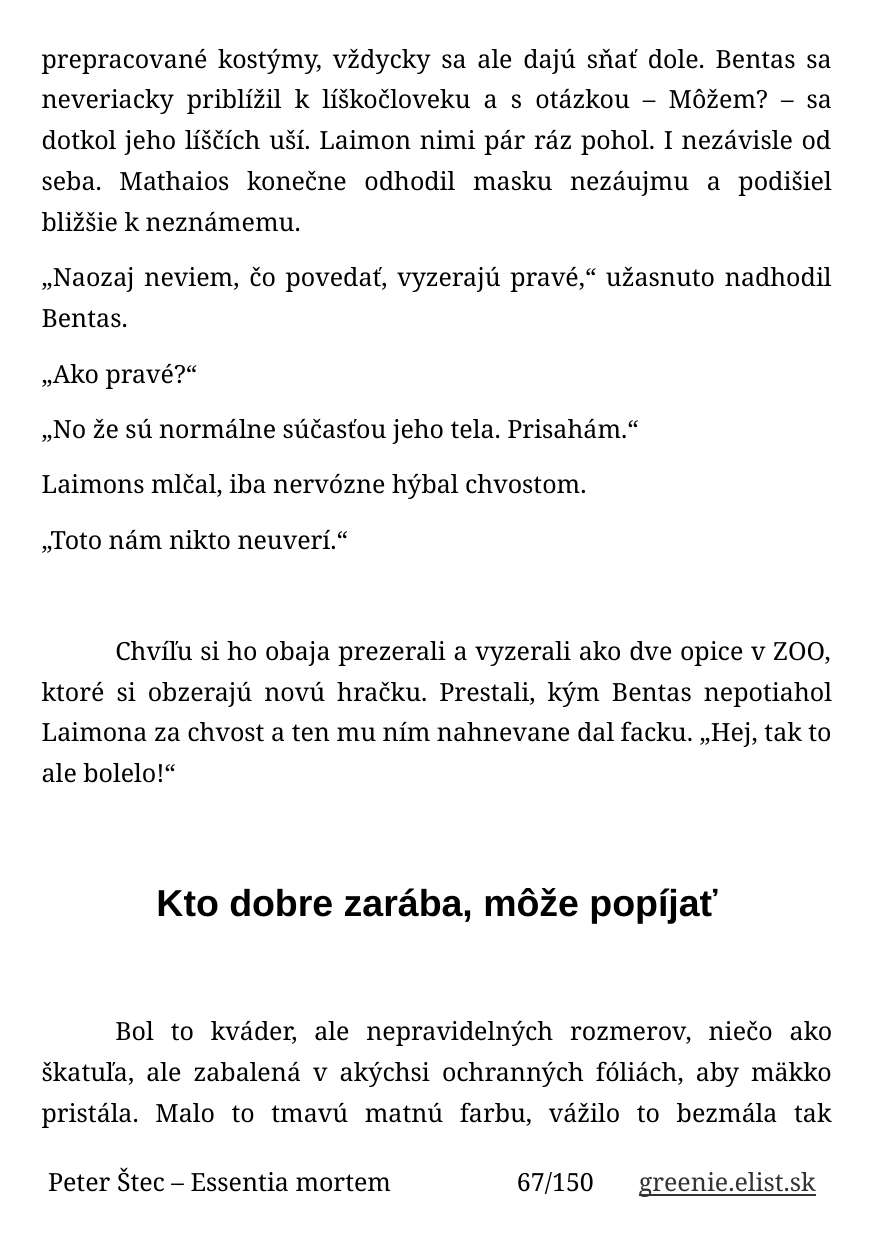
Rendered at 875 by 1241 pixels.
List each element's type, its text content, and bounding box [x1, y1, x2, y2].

text „Ako pravé?“ [41, 356, 833, 390]
text Laimons mlčal, iba nervózne hýbal chvostom. [41, 467, 833, 501]
text prepracované kostýmy, vždycky sa ale dajú sňať dole. Bentas sa neveriacky priblížil k líškočloveku a s otázkou – Môžem? – sa dotkol jeho líščích uší. Laimon nimi pár ráz pohol. I nezávisle od seba. Mathaios konečne odhodil masku nezáujmu a podišiel bližšie k neznámemu. [41, 41, 833, 239]
subtitle Kto dobre zarába, môže popíjať [41, 881, 833, 924]
text „Naozaj neviem, čo povedať, vyzerajú pravé,“ užasnuto nadhodil Bentas. [41, 260, 833, 335]
text Bol to kváder, ale nepravidelných rozmerov, niečo ako škatuľa, ale zabalená v akýchsi ochranných fóliách, aby mäkko pristála. Malo to tmavú matnú farbu, vážilo to bezmála tak [41, 1014, 833, 1130]
text Chvíľu si ho obaja prezerali a vyzerali ako dve opice v ZOO, ktoré si obzerajú novú hračku. Prestali, kým Bentas nepotiahol Laimona za chvost a ten mu ním nahnevane dal facku. „Hej, tak to ale bolelo!“ [41, 633, 833, 790]
text „No že sú normálne súčasťou jeho tela. Prisahám.“ [41, 412, 833, 446]
text „Toto nám nikto neuverí.“ [41, 523, 833, 557]
